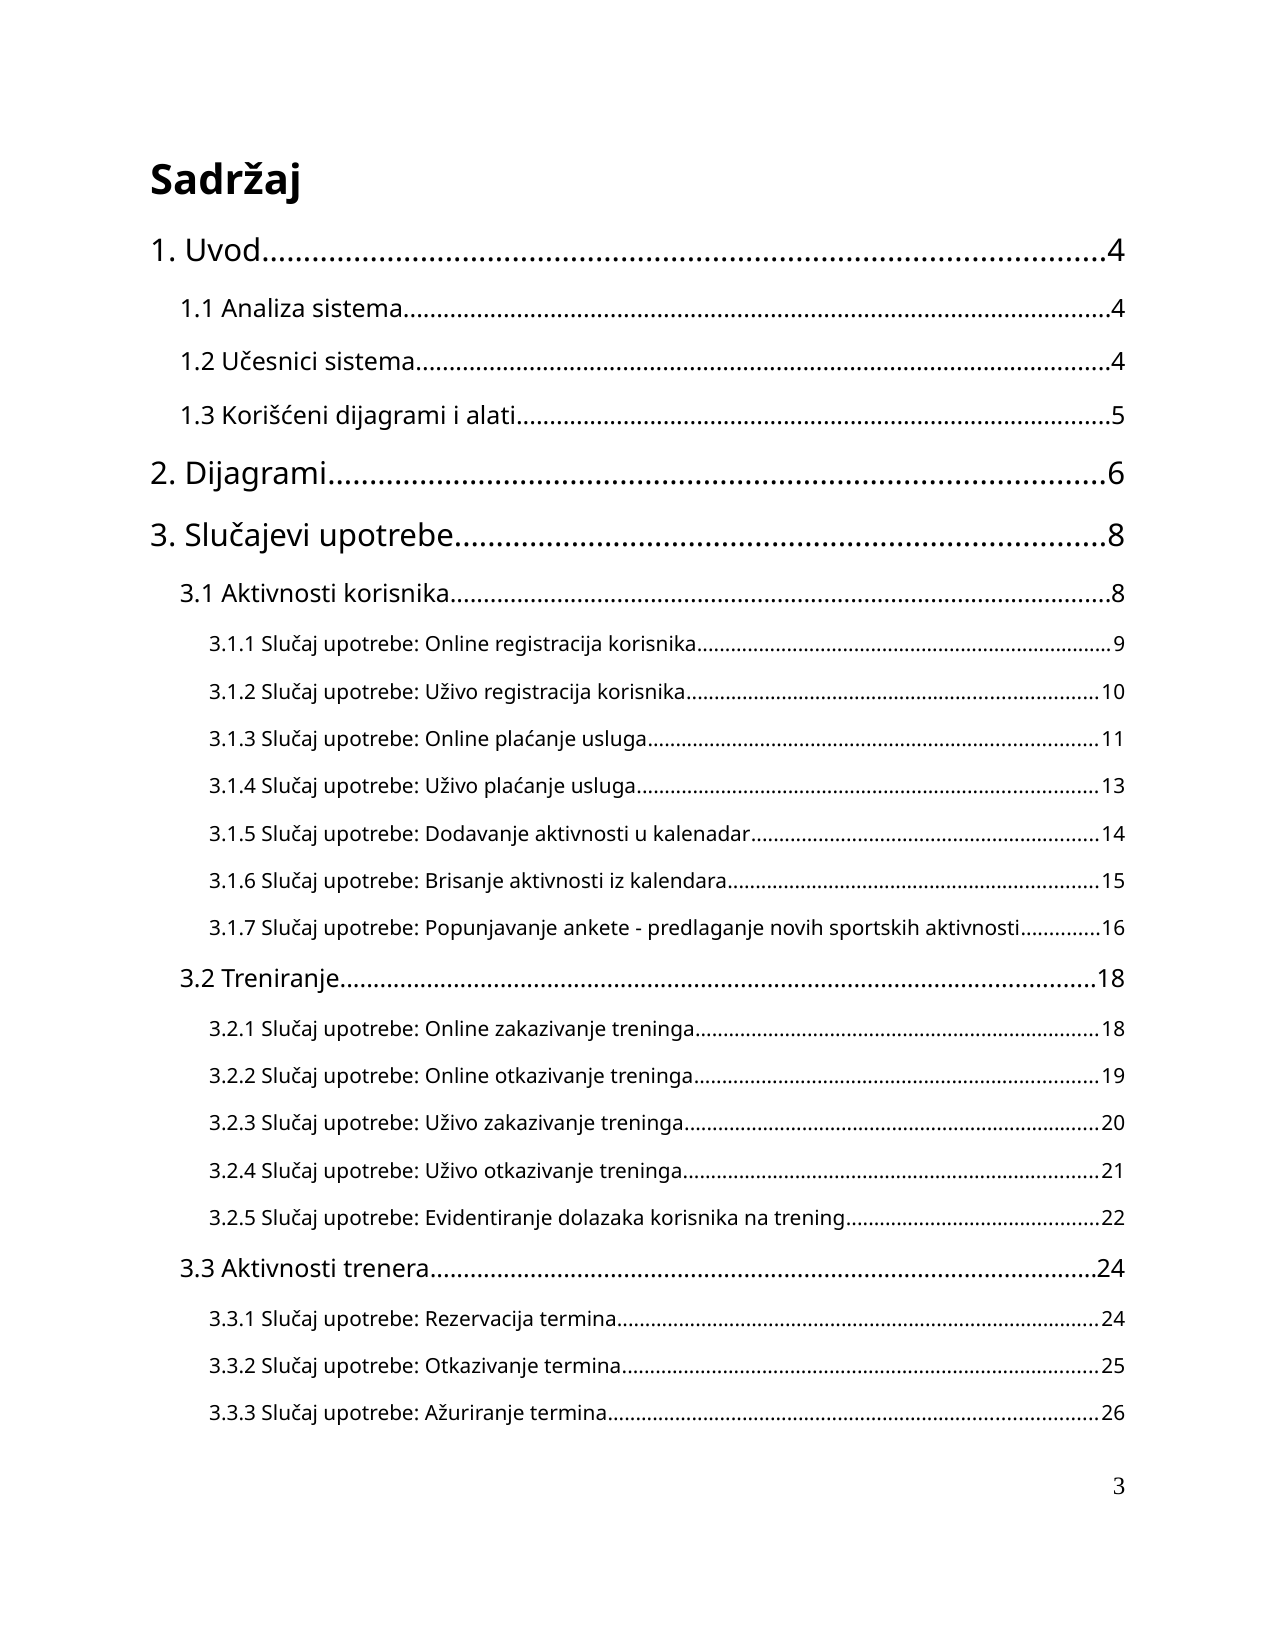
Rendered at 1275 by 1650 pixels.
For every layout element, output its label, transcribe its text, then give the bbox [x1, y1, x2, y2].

text 3.2.2 Slučaj upotrebe: Online otkazivanje treninga 19 [209, 1061, 1125, 1090]
text 3.1 Aktivnosti korisnika 8 [179, 576, 1125, 610]
text 3.2.3 Slučaj upotrebe: Uživo zakazivanje treninga 20 [209, 1108, 1125, 1137]
text 2. Dijagrami 6 [150, 451, 1125, 493]
text 3.1.2 Slučaj upotrebe: Uživo registracija korisnika 10 [209, 677, 1125, 705]
text 3.3.3 Slučaj upotrebe: Ažuriranje termina 26 [209, 1398, 1125, 1427]
text 3. Slučajevi upotrebe 8 [150, 513, 1125, 556]
text 3.2.4 Slučaj upotrebe: Uživo otkazivanje treninga 21 [209, 1156, 1125, 1184]
text 3.1.1 Slučaj upotrebe: Online registracija korisnika 9 [209, 629, 1125, 658]
text 3.2.1 Slučaj upotrebe: Online zakazivanje treninga 18 [209, 1014, 1125, 1042]
text 3.2 Treniranje 18 [179, 961, 1125, 994]
text 3.3 Aktivnosti trenera 24 [179, 1250, 1125, 1284]
text 1. Uvod 4 [150, 228, 1125, 271]
text 3.3.2 Slučaj upotrebe: Otkazivanje termina 25 [209, 1351, 1125, 1379]
text 1.3 Korišćeni dijagrami i alati 5 [179, 397, 1125, 431]
text 1.1 Analiza sistema 4 [179, 291, 1125, 324]
text Sadržaj [150, 150, 1125, 207]
text 3.2.5 Slučaj upotrebe: Evidentiranje dolazaka korisnika na trening 22 [209, 1203, 1125, 1232]
text 3.1.5 Slučaj upotrebe: Dodavanje aktivnosti u kalenadar 14 [209, 819, 1125, 847]
text 3.1.4 Slučaj upotrebe: Uživo plaćanje usluga 13 [209, 771, 1125, 800]
text 3.1.7 Slučaj upotrebe: Popunjavanje ankete - predlaganje novih sportskih aktivnosti 16 [209, 913, 1125, 942]
text 3.1.6 Slučaj upotrebe: Brisanje aktivnosti iz kalendara 15 [209, 866, 1125, 894]
text 1.2 Učesnici sistema 4 [179, 344, 1125, 378]
text 3.1.3 Slučaj upotrebe: Online plaćanje usluga 11 [209, 724, 1125, 752]
text 3.3.1 Slučaj upotrebe: Rezervacija termina 24 [209, 1304, 1125, 1332]
